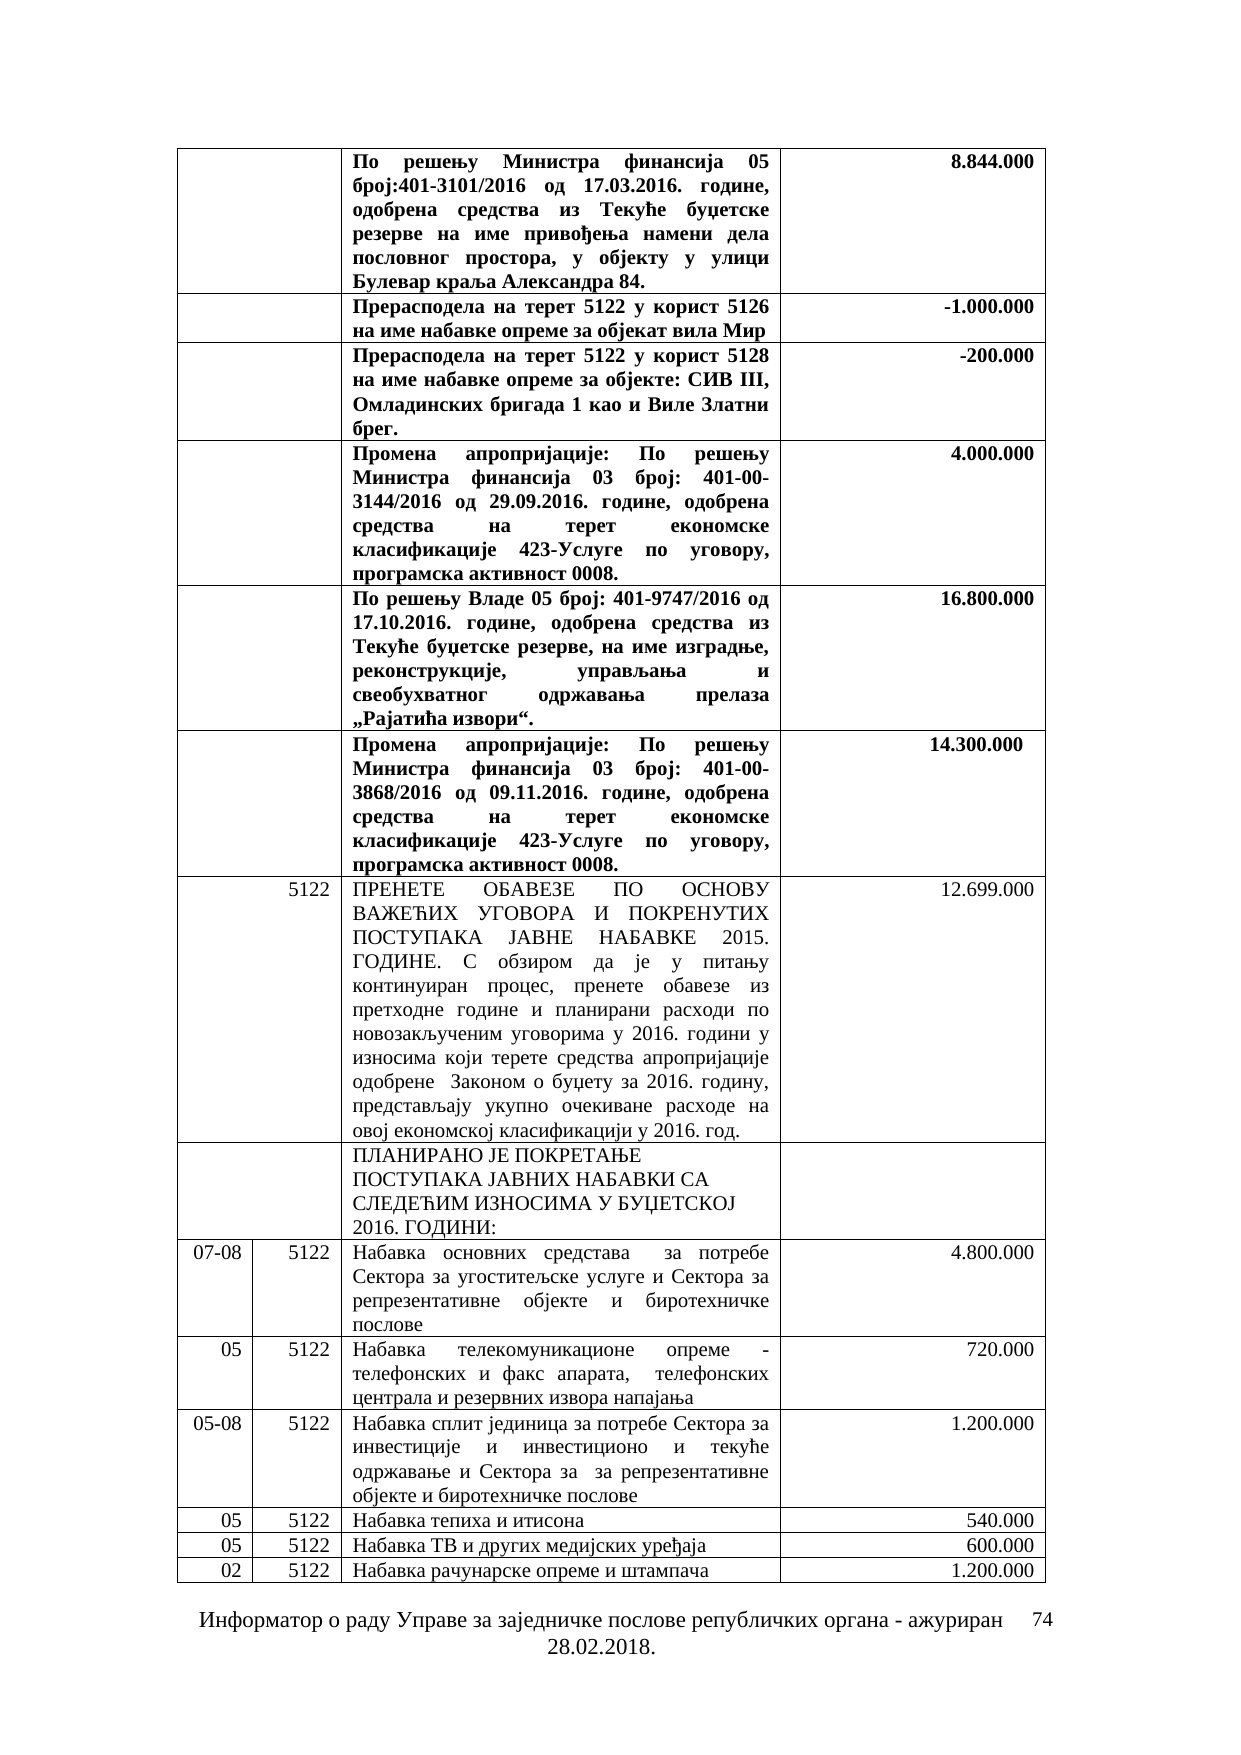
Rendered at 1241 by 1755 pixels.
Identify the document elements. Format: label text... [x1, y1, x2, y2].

table_cell 600.000 [781, 1533, 1045, 1557]
table_cell [781, 1143, 1045, 1239]
table_cell 12.699.000 [781, 877, 1045, 1142]
table_cell 02 [178, 1558, 252, 1582]
table_cell Набавка основних средстава за потребе Сектора за угоститељске услуге и Сектора за репрезентативне објекте и биротехничке послове [342, 1240, 780, 1336]
table_cell [178, 586, 341, 730]
table_cell [178, 1143, 341, 1239]
table_cell 05 [178, 1533, 252, 1557]
table_cell 5122 [253, 1558, 341, 1582]
table_cell 14.300.000 [781, 731, 1045, 876]
table_cell ПРЕНЕТЕ ОБАВЕЗЕ ПО ОСНОВУ ВАЖЕЋИХ УГОВОРА И ПОКРЕНУТИХ ПОСТУПАКА ЈАВНЕ НАБАВКЕ 2015. ГОДИНЕ. С обзиром да је у питању континуиран процес, пренете обавезе из претходне године и планирани расходи по новозакљученим уговорима у 2016. години у износима који терете средства апропријације одобрене Законом о буџету за 2016. годину, представљају укупно очекиване расходе на овој економској класификацији у 2016. год. [342, 877, 780, 1142]
table_cell Прерасподела на терет 5122 у корист 5126 на име набавке опреме за објекат вила Мир [342, 294, 780, 342]
table_cell Набавка телекомуникационе опрeме - телефонских и факс апарата, телефонских централа и резервних извора напајања [342, 1337, 780, 1409]
table_cell 05 [178, 1508, 252, 1532]
table_cell Промена апропријације: По решењу Министра финансија 03 број: 401-00-3868/2016 од 09.11.2016. године, одобрена средства на терет економске класификације 423-Услуге по уговору, програмска активност 0008. [342, 731, 780, 876]
table_cell [178, 343, 341, 439]
table_cell 5122 [253, 1533, 341, 1557]
table_cell 07-08 [178, 1240, 252, 1336]
table_cell [178, 441, 341, 585]
table_cell -1.000.000 [781, 294, 1045, 342]
table_cell По решењу Владе 05 број: 401-9747/2016 од 17.10.2016. године, одобрена средства из Текуће буџетске резерве, на име изградње, реконструкције, управљања и свеобухватног одржавања прелаза „Рајатића извори“. [342, 586, 780, 730]
table_cell 1.200.000 [781, 1558, 1045, 1582]
table_cell -200.000 [781, 343, 1045, 439]
table_cell [178, 149, 341, 293]
table_cell 05-08 [178, 1410, 252, 1507]
table_cell 4.800.000 [781, 1240, 1045, 1336]
table_cell 5122 [253, 1337, 341, 1409]
table_cell 5122 [253, 1508, 341, 1532]
table_cell 720.000 [781, 1337, 1045, 1409]
table_cell 1.200.000 [781, 1410, 1045, 1507]
table_cell Набавка рачунарске опреме и штампача [342, 1558, 780, 1582]
table_cell Набавка тепиха и итисона [342, 1508, 780, 1532]
table_cell 8.844.000 [781, 149, 1045, 293]
table_cell 5122 [253, 1240, 341, 1336]
table_cell ПЛАНИРАНО ЈЕ ПОКРЕТАЊЕ ПОСТУПАКА ЈАВНИХ НАБАВКИ СА СЛЕДЕЋИМ ИЗНОСИМА У БУЏЕТСКОЈ 2016. ГОДИНИ: [342, 1143, 780, 1239]
table_cell [178, 731, 341, 876]
table_cell Прерасподела на терет 5122 у корист 5128 на име набавке опреме за објекте: СИВ III, Омладинских бригада 1 као и Виле Златни брег. [342, 343, 780, 439]
table_cell 4.000.000 [781, 441, 1045, 585]
table_cell 05 [178, 1337, 252, 1409]
table_cell Промена апропријације: По решењу Министра финансија 03 број: 401-00-3144/2016 од 29.09.2016. године, одобрена средства на терет економске класификације 423-Услуге по уговору, програмска активност 0008. [342, 441, 780, 585]
table_cell По решењу Министра финансија 05 број:401-3101/2016 од 17.03.2016. године, одобрена средства из Текуће буџетске резерве на име привођења намени дела пословног простора, у објекту у улици Булевар краља Александра 84. [342, 149, 780, 293]
table_cell Набавка ТВ и других медијских уређаја [342, 1533, 780, 1557]
table_cell Набавка сплит јединица за потребе Сектора за инвестиције и инвестиционо и текуће одржавање и Сектора за за репрезентативне објекте и биротехничке послове [342, 1410, 780, 1507]
table_cell 5122 [253, 1410, 341, 1507]
table_cell 540.000 [781, 1508, 1045, 1532]
table_cell [178, 294, 341, 342]
table_cell 5122 [178, 877, 341, 1142]
table_cell 16.800.000 [781, 586, 1045, 730]
